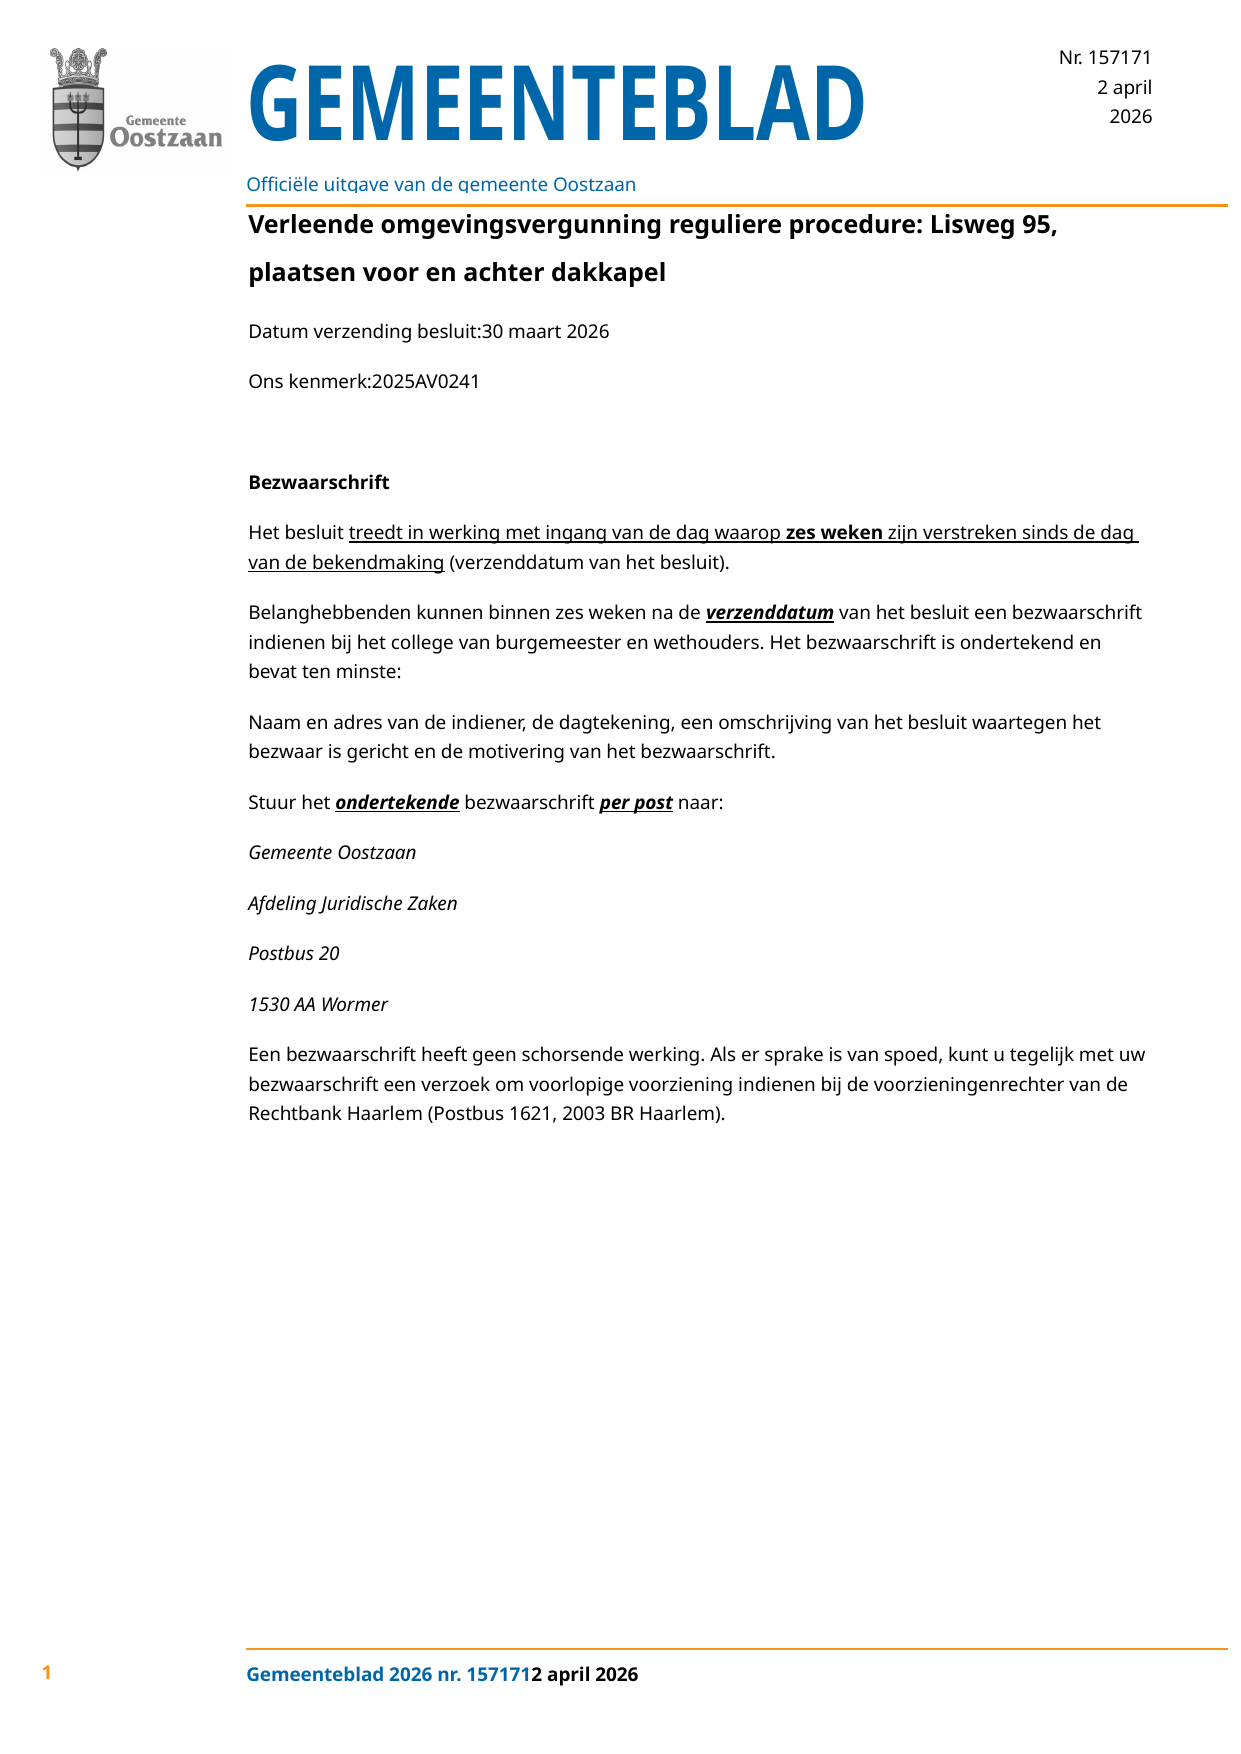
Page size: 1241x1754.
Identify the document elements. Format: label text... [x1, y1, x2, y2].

text Postbus 20 [248, 940, 1152, 966]
text Datum verzending besluit:30 maart 2026 [248, 318, 1152, 344]
text Naam en adres van de indiener, de dagtekening, een omschrijving van het besluit waartegen het bezwaar is gericht en de motivering van het bezwaarschrift. [248, 709, 1152, 764]
text Een bezwaarschrift heeft geen schorsende werking. Als er sprake is van spoed, kunt u tegelijk met uw bezwaarschrift een verzoek om voorlopige voorziening indienen bij de voorzieningenrechter van de Rechtbank Haarlem (Postbus 1621, 2003 BR Haarlem). [248, 1041, 1152, 1126]
text Belanghebbenden kunnen binnen zes weken na de verzenddatum van het besluit een bezwaarschrift indienen bij het college van burgemeester en wethouders. Het bezwaarschrift is ondertekend en bevat ten minste: [248, 599, 1152, 684]
text Bezwaarschrift [248, 469, 1152, 495]
text Gemeente Oostzaan [248, 839, 1152, 865]
text Stuur het ondertekende bezwaarschrift per post naar: [248, 789, 1152, 815]
text Verleende omgevingsvergunning reguliere procedure: Lisweg 95, plaatsen voor en achter dakkapel [248, 207, 1152, 288]
text Het besluit treedt in werking met ingang van de dag waarop zes weken zijn verstreken sinds de dag van de bekendmaking (verzenddatum van het besluit). [248, 519, 1152, 575]
text 1530 AA Wormer [248, 991, 1152, 1017]
text Ons kenmerk:2025AV0241 [248, 368, 1152, 394]
picture [41, 47, 231, 172]
text Afdeling Juridische Zaken [248, 890, 1152, 916]
